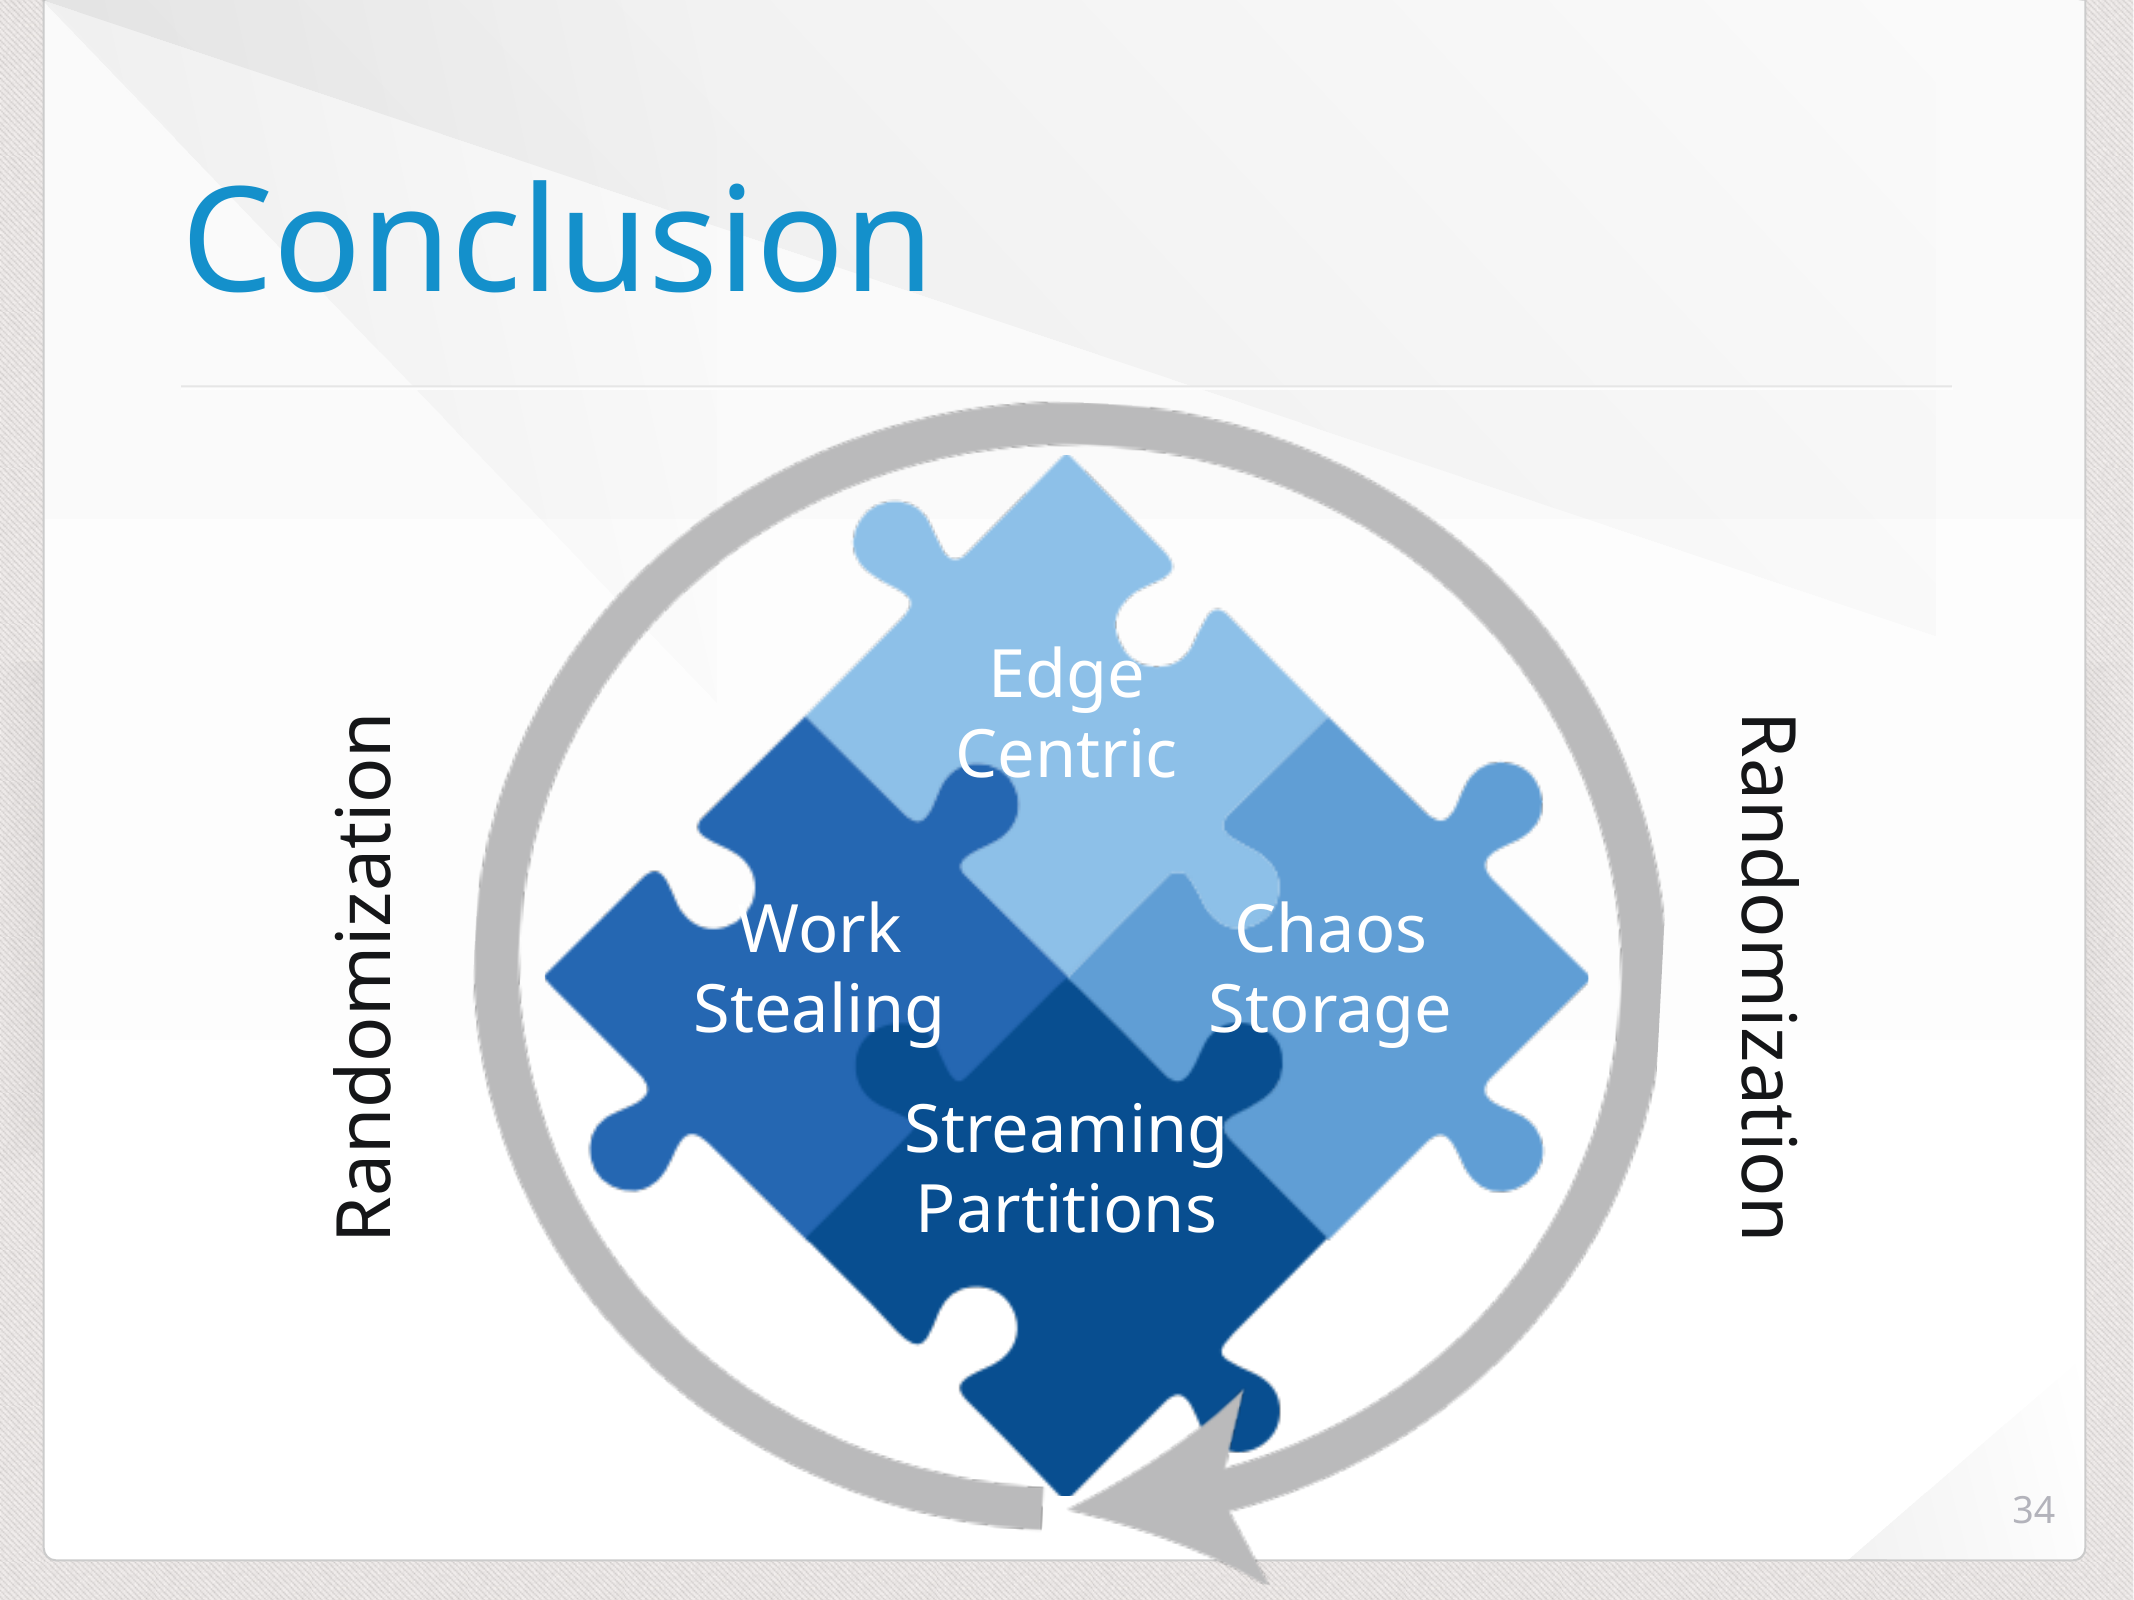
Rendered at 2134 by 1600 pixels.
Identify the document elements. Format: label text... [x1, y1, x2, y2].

text_box Randomization [1719, 703, 1844, 1252]
title Conclusion [181, 145, 1953, 355]
slide_number [1909, 1476, 2071, 1548]
text_box Randomization [289, 703, 415, 1252]
picture [0, 0, 2134, 1600]
